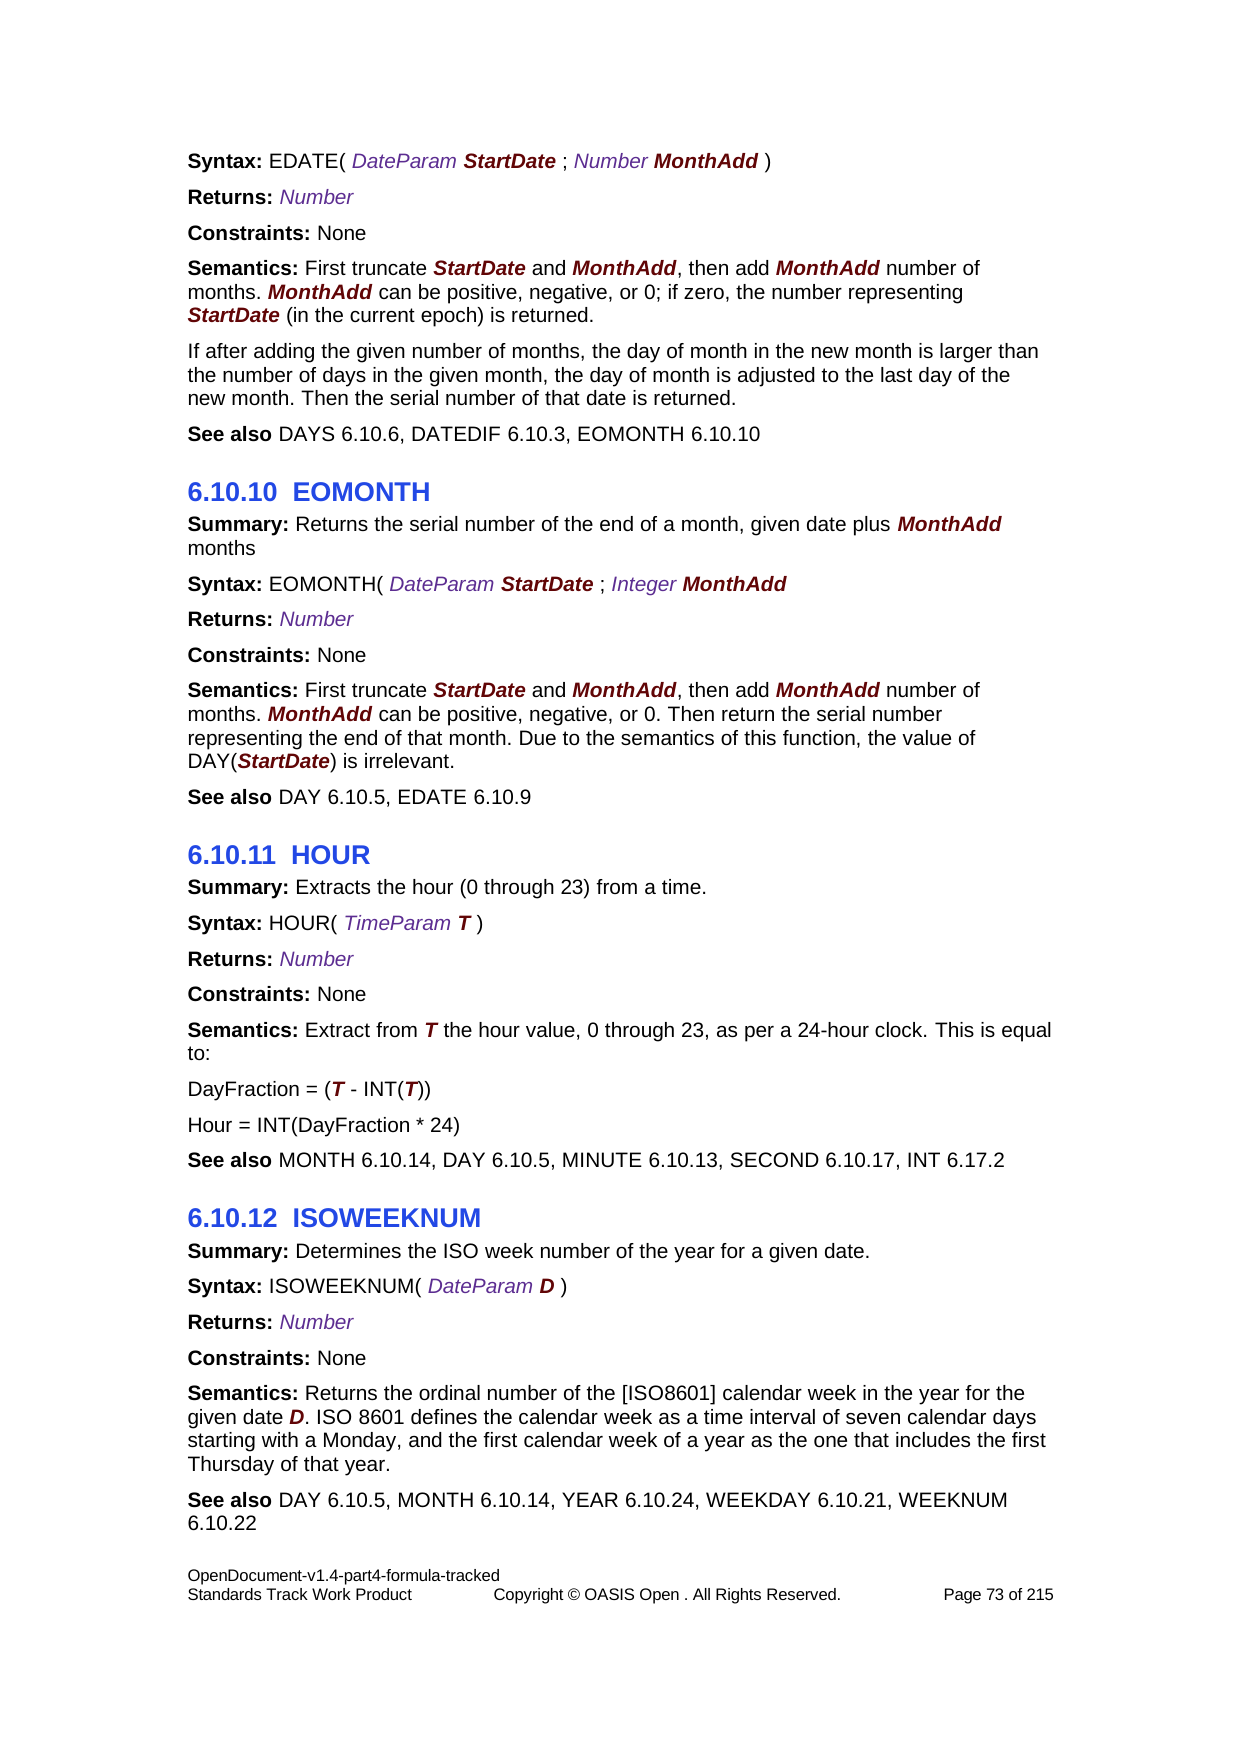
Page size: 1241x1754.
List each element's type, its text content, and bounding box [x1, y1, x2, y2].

text DayFraction = (T - INT(T)) [187, 1077, 1053, 1101]
subtitle ISOWEEKNUM [187, 1203, 1053, 1233]
text Semantics: First truncate StartDate and MonthAdd, then add MonthAdd number of months. MonthAdd can be positive, negative, or 0; if zero, the number representing StartDate (in the current epoch) is returned. [187, 257, 1053, 327]
text See also MONTH 6.10.14, DAY 6.10.5, MINUTE 6.10.13, SECOND 6.10.17, INT 6.17.2 [187, 1149, 1053, 1172]
text Constraints: None [187, 1346, 1053, 1370]
text Semantics: Returns the ordinal number of the [ISO8601] calendar week in the year for the given date D. ISO 8601 defines the calendar week as a time interval of seven calendar days starting with a Monday, and the first calendar week of a year as the one that includes the first Thursday of that year. [187, 1382, 1053, 1476]
text Hour = INT(DayFraction * 24) [187, 1113, 1053, 1137]
text See also DAY 6.10.5, EDATE 6.10.9 [187, 785, 1053, 809]
text Summary: Returns the serial number of the end of a month, given date plus MonthAdd months [187, 513, 1053, 560]
text Syntax: ISOWEEKNUM( DateParam D ) [187, 1275, 1053, 1298]
text Returns: Number [187, 186, 1053, 209]
text Syntax: HOUR( TimeParam T ) [187, 911, 1053, 935]
text Returns: Number [187, 608, 1053, 631]
subtitle HOUR [187, 840, 1053, 870]
text Constraints: None [187, 983, 1053, 1006]
text Semantics: Extract from T the hour value, 0 through 23, as per a 24-hour clock. This is equal to: [187, 1018, 1053, 1065]
subtitle EOMONTH [187, 477, 1053, 507]
text If after adding the given number of months, the day of month in the new month is larger than the number of days in the given month, the day of month is adjusted to the last day of the new month. Then the serial number of that date is returned. [187, 339, 1053, 410]
text Syntax: EDATE( DateParam StartDate ; Number MonthAdd ) [187, 150, 1053, 173]
text Syntax: EOMONTH( DateParam StartDate ; Integer MonthAdd [187, 572, 1053, 596]
text Constraints: None [187, 643, 1053, 667]
text See also DAY 6.10.5, MONTH 6.10.14, YEAR 6.10.24, WEEKDAY 6.10.21, WEEKNUM 6.10.22 [187, 1488, 1053, 1535]
text Constraints: None [187, 221, 1053, 245]
text Summary: Determines the ISO week number of the year for a given date. [187, 1239, 1053, 1263]
text Returns: Number [187, 947, 1053, 971]
text Summary: Extracts the hour (0 through 23) from a time. [187, 876, 1053, 899]
text See also DAYS 6.10.6, DATEDIF 6.10.3, EOMONTH 6.10.10 [187, 422, 1053, 446]
text Semantics: First truncate StartDate and MonthAdd, then add MonthAdd number of months. MonthAdd can be positive, negative, or 0. Then return the serial number representing the end of that month. Due to the semantics of this function, the value of DAY(StartDate) is irrelevant. [187, 679, 1053, 773]
text Returns: Number [187, 1311, 1053, 1334]
